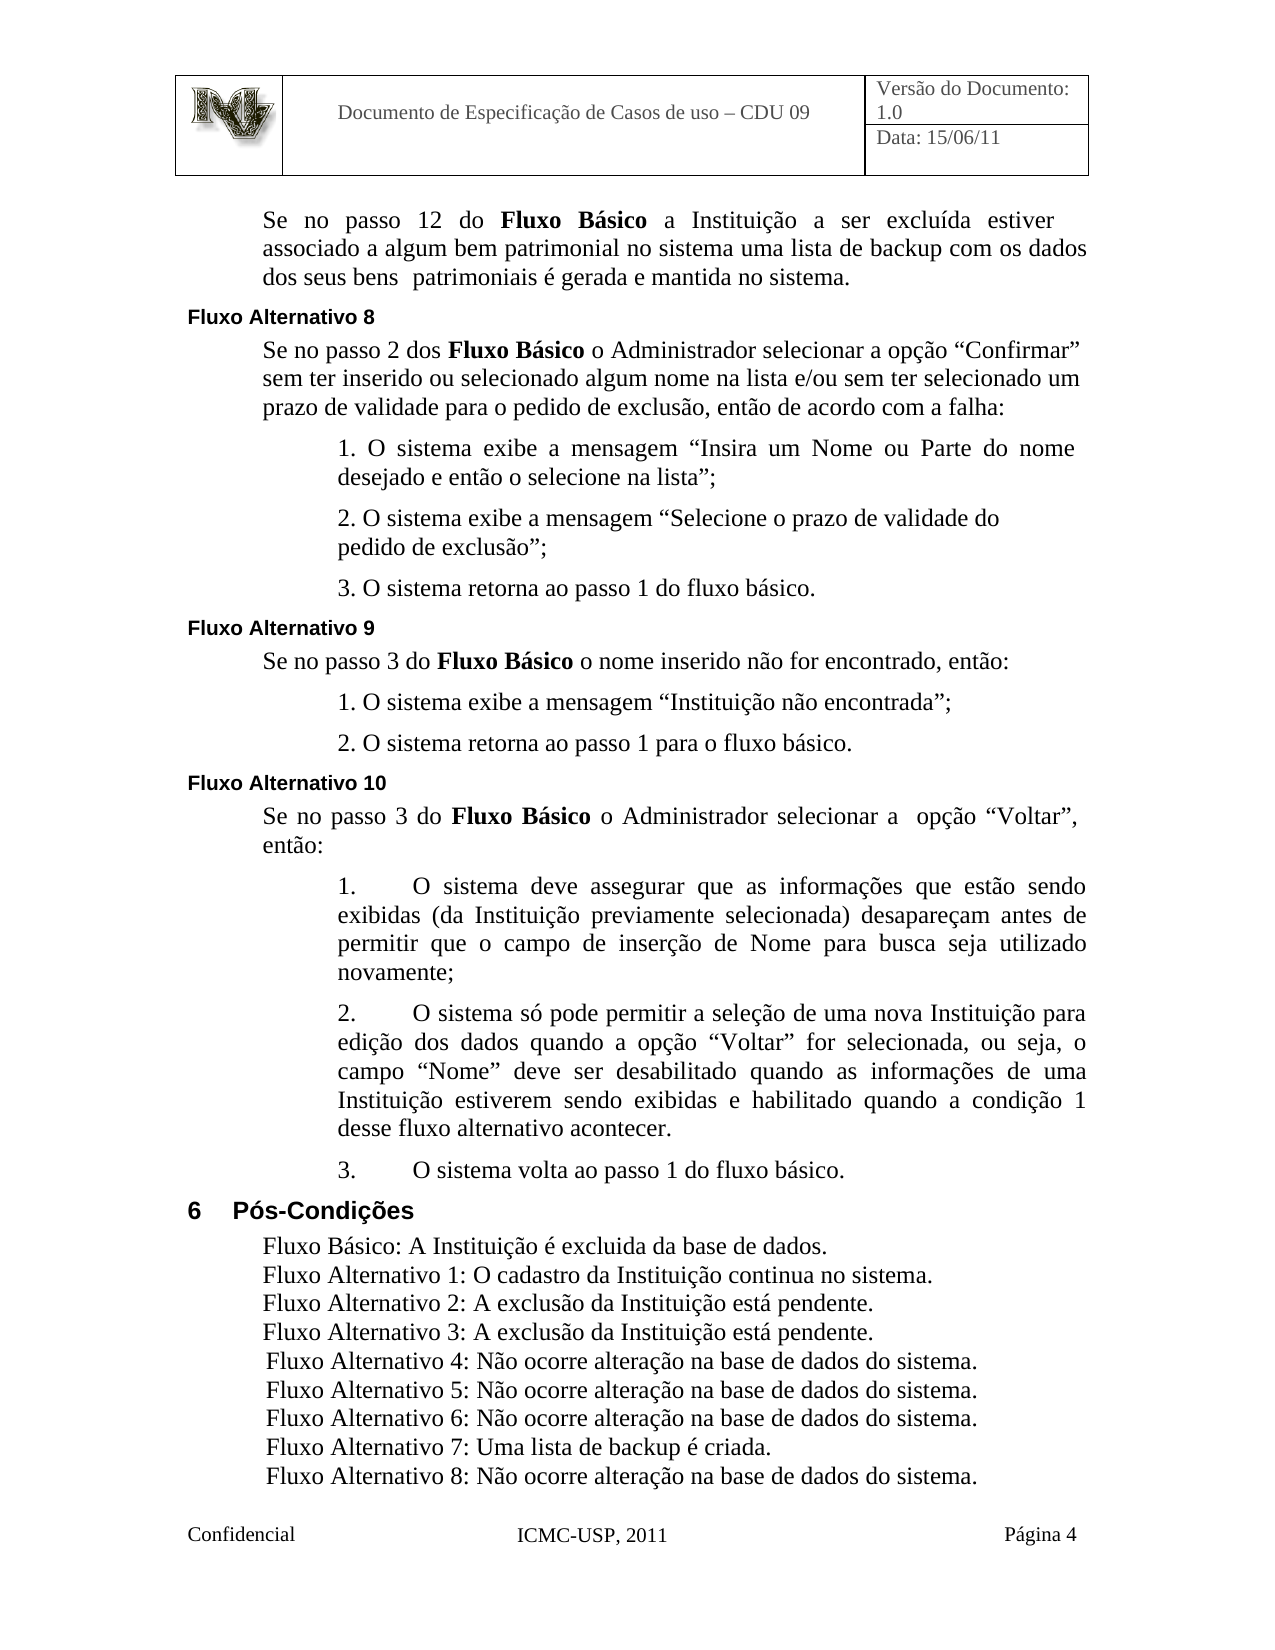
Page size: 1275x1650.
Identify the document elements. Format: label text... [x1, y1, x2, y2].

list Se no passo 3 do Fluxo Básico o Administrador selecionar a opção “Voltar”, então: [187, 801, 1087, 858]
list 1. O sistema deve assegurar que as informações que estão sendo exibidas (da Instituição previamente selecionada) desapareçam antes de permitir que o campo de inserção de Nome para busca seja utilizado novamente; [300, 871, 1087, 986]
list 3. O sistema retorna ao passo 1 do fluxo básico. [187, 573, 1087, 602]
list 1. O sistema exibe a mensagem “Instituição não encontrada”; [187, 687, 1087, 716]
list 2. O sistema exibe a mensagem “Selecione o prazo de validade do pedido de exclusão”; [187, 503, 1087, 561]
list Se no passo 2 dos Fluxo Básico o Administrador selecionar a opção “Confirmar” sem ter inserido ou selecionado algum nome na lista e/ou sem ter selecionado um prazo de validade para o pedido de exclusão, então de acordo com a falha: [187, 335, 1087, 421]
list 1. O sistema exibe a mensagem “Insira um Nome ou Parte do nome desejado e então o selecione na lista”; [187, 433, 1087, 491]
text Fluxo Alternativo 4: Não ocorre alteração na base de dados do sistema. [266, 1346, 1087, 1375]
text Fluxo Alternativo 8: Não ocorre alteração na base de dados do sistema. [266, 1461, 1087, 1490]
subtitle Fluxo Alternativo 8 [187, 303, 1087, 328]
picture [186, 76, 277, 151]
list 2. O sistema só pode permitir a seleção de uma nova Instituição para edição dos dados quando a opção “Voltar” for selecionada, ou seja, o campo “Nome” deve ser desabilitado quando as informações de uma Instituição estiverem sendo exibidas e habilitado quando a condição 1 desse fluxo alternativo acontecer. [300, 998, 1087, 1142]
text Se no passo 12 do Fluxo Básico a Instituição a ser excluída estiver associado a algum bem patrimonial no sistema uma lista de backup com os dados dos seus bens patrimoniais é gerada e mantida no sistema. [187, 205, 1087, 291]
list 2. O sistema retorna ao passo 1 para o fluxo básico. [187, 728, 1087, 757]
list 3. O sistema volta ao passo 1 do fluxo básico. [187, 1155, 1087, 1183]
subtitle Fluxo Alternativo 10 [187, 770, 1087, 795]
list Se no passo 3 do Fluxo Básico o nome inserido não for encontrado, então: [187, 646, 1087, 675]
text Fluxo Básico: A Instituição é excluida da base de dados. [187, 1231, 1087, 1260]
subtitle Pós-Condições [187, 1196, 1087, 1225]
text Fluxo Alternativo 5: Não ocorre alteração na base de dados do sistema. [266, 1375, 1087, 1403]
text Fluxo Alternativo 2: A exclusão da Instituição está pendente. [187, 1288, 1087, 1317]
text Fluxo Alternativo 1: O cadastro da Instituição continua no sistema. [187, 1260, 1087, 1288]
subtitle Fluxo Alternativo 9 [187, 615, 1087, 640]
text Fluxo Alternativo 3: A exclusão da Instituição está pendente. [187, 1317, 1087, 1346]
text Fluxo Alternativo 6: Não ocorre alteração na base de dados do sistema. [266, 1403, 1087, 1432]
text Fluxo Alternativo 7: Uma lista de backup é criada. [266, 1432, 1087, 1461]
